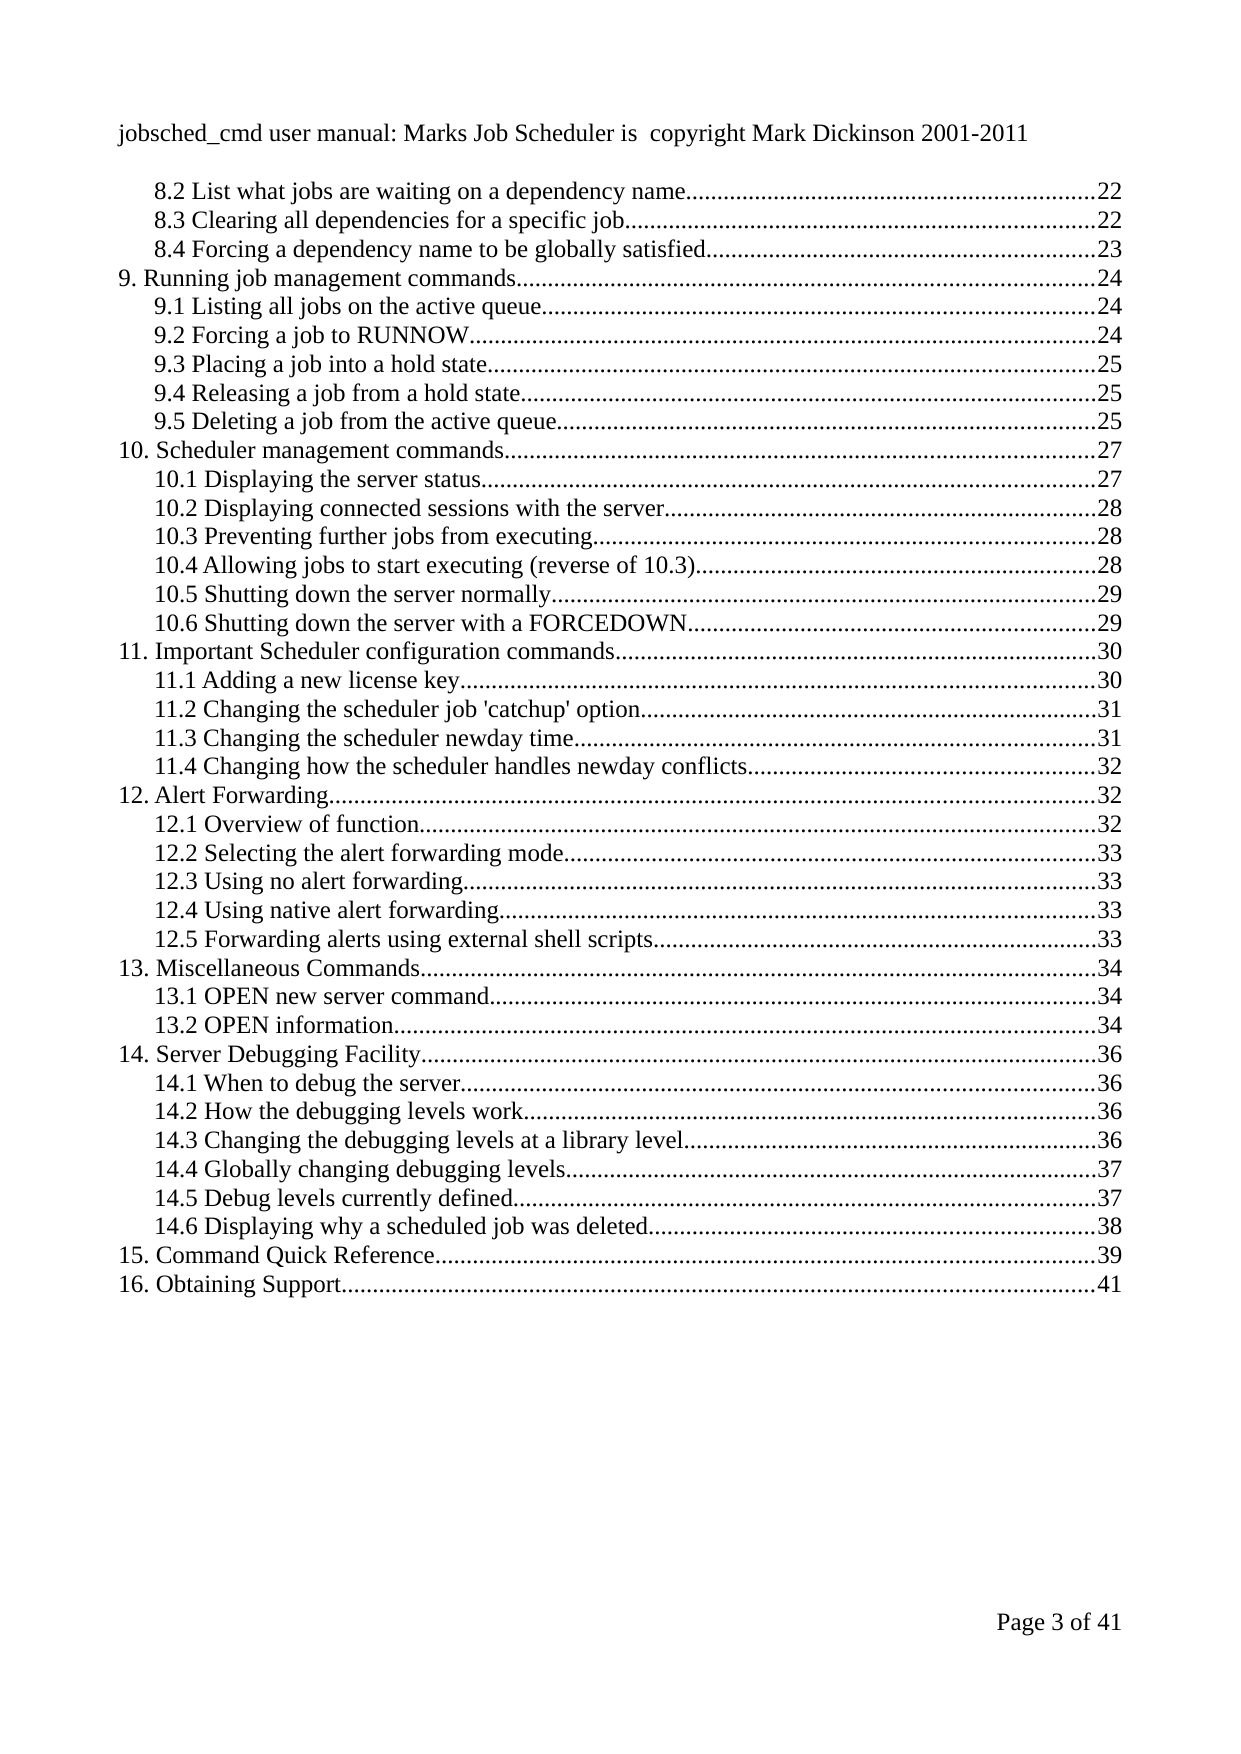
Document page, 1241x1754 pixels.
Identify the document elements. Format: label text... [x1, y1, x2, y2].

text 15. Command Quick Reference 39 [118, 1240, 1122, 1269]
text 10.5 Shutting down the server normally 29 [148, 579, 1122, 608]
text 13.1 OPEN new server command. 34 [148, 981, 1122, 1010]
text 8.4 Forcing a dependency name to be globally satisfied 23 [148, 234, 1122, 263]
text 10.1 Displaying the server status 27 [148, 464, 1122, 493]
text 10.6 Shutting down the server with a FORCEDOWN 29 [148, 608, 1122, 636]
text 12.5 Forwarding alerts using external shell scripts 33 [148, 924, 1122, 953]
text 10.4 Allowing jobs to start executing (reverse of 10.3) 28 [148, 550, 1122, 579]
text 14. Server Debugging Facility 36 [118, 1039, 1122, 1068]
text 8.2 List what jobs are waiting on a dependency name 22 [148, 176, 1122, 205]
text 14.6 Displaying why a scheduled job was deleted 38 [148, 1211, 1122, 1240]
text 8.3 Clearing all dependencies for a specific job 22 [148, 205, 1122, 234]
text 9. Running job management commands 24 [118, 263, 1122, 291]
text 10.2 Displaying connected sessions with the server 28 [148, 493, 1122, 521]
text 10. Scheduler management commands 27 [118, 435, 1122, 464]
text 16. Obtaining Support 41 [118, 1269, 1122, 1298]
text 11.4 Changing how the scheduler handles newday conflicts 32 [148, 751, 1122, 780]
text 11. Important Scheduler configuration commands 30 [118, 636, 1122, 665]
text 14.2 How the debugging levels work 36 [148, 1096, 1122, 1125]
text 14.1 When to debug the server 36 [148, 1068, 1122, 1096]
text 9.2 Forcing a job to RUNNOW 24 [148, 320, 1122, 349]
text 9.1 Listing all jobs on the active queue 24 [148, 291, 1122, 320]
text 14.4 Globally changing debugging levels 37 [148, 1154, 1122, 1183]
text 13.2 OPEN information. 34 [148, 1010, 1122, 1039]
text 9.4 Releasing a job from a hold state 25 [148, 378, 1122, 406]
text 12. Alert Forwarding 32 [118, 780, 1122, 809]
text 9.3 Placing a job into a hold state 25 [148, 349, 1122, 378]
text 12.1 Overview of function 32 [148, 809, 1122, 838]
text 14.3 Changing the debugging levels at a library level 36 [148, 1125, 1122, 1154]
text 11.2 Changing the scheduler job 'catchup' option 31 [148, 694, 1122, 723]
text 14.5 Debug levels currently defined 37 [148, 1183, 1122, 1211]
text 12.2 Selecting the alert forwarding mode 33 [148, 838, 1122, 866]
text 11.3 Changing the scheduler newday time 31 [148, 723, 1122, 751]
text 10.3 Preventing further jobs from executing 28 [148, 521, 1122, 550]
text 11.1 Adding a new license key 30 [148, 665, 1122, 694]
text 12.4 Using native alert forwarding 33 [148, 895, 1122, 924]
text 12.3 Using no alert forwarding 33 [148, 866, 1122, 895]
text 13. Miscellaneous Commands 34 [118, 953, 1122, 981]
text 9.5 Deleting a job from the active queue 25 [148, 406, 1122, 435]
